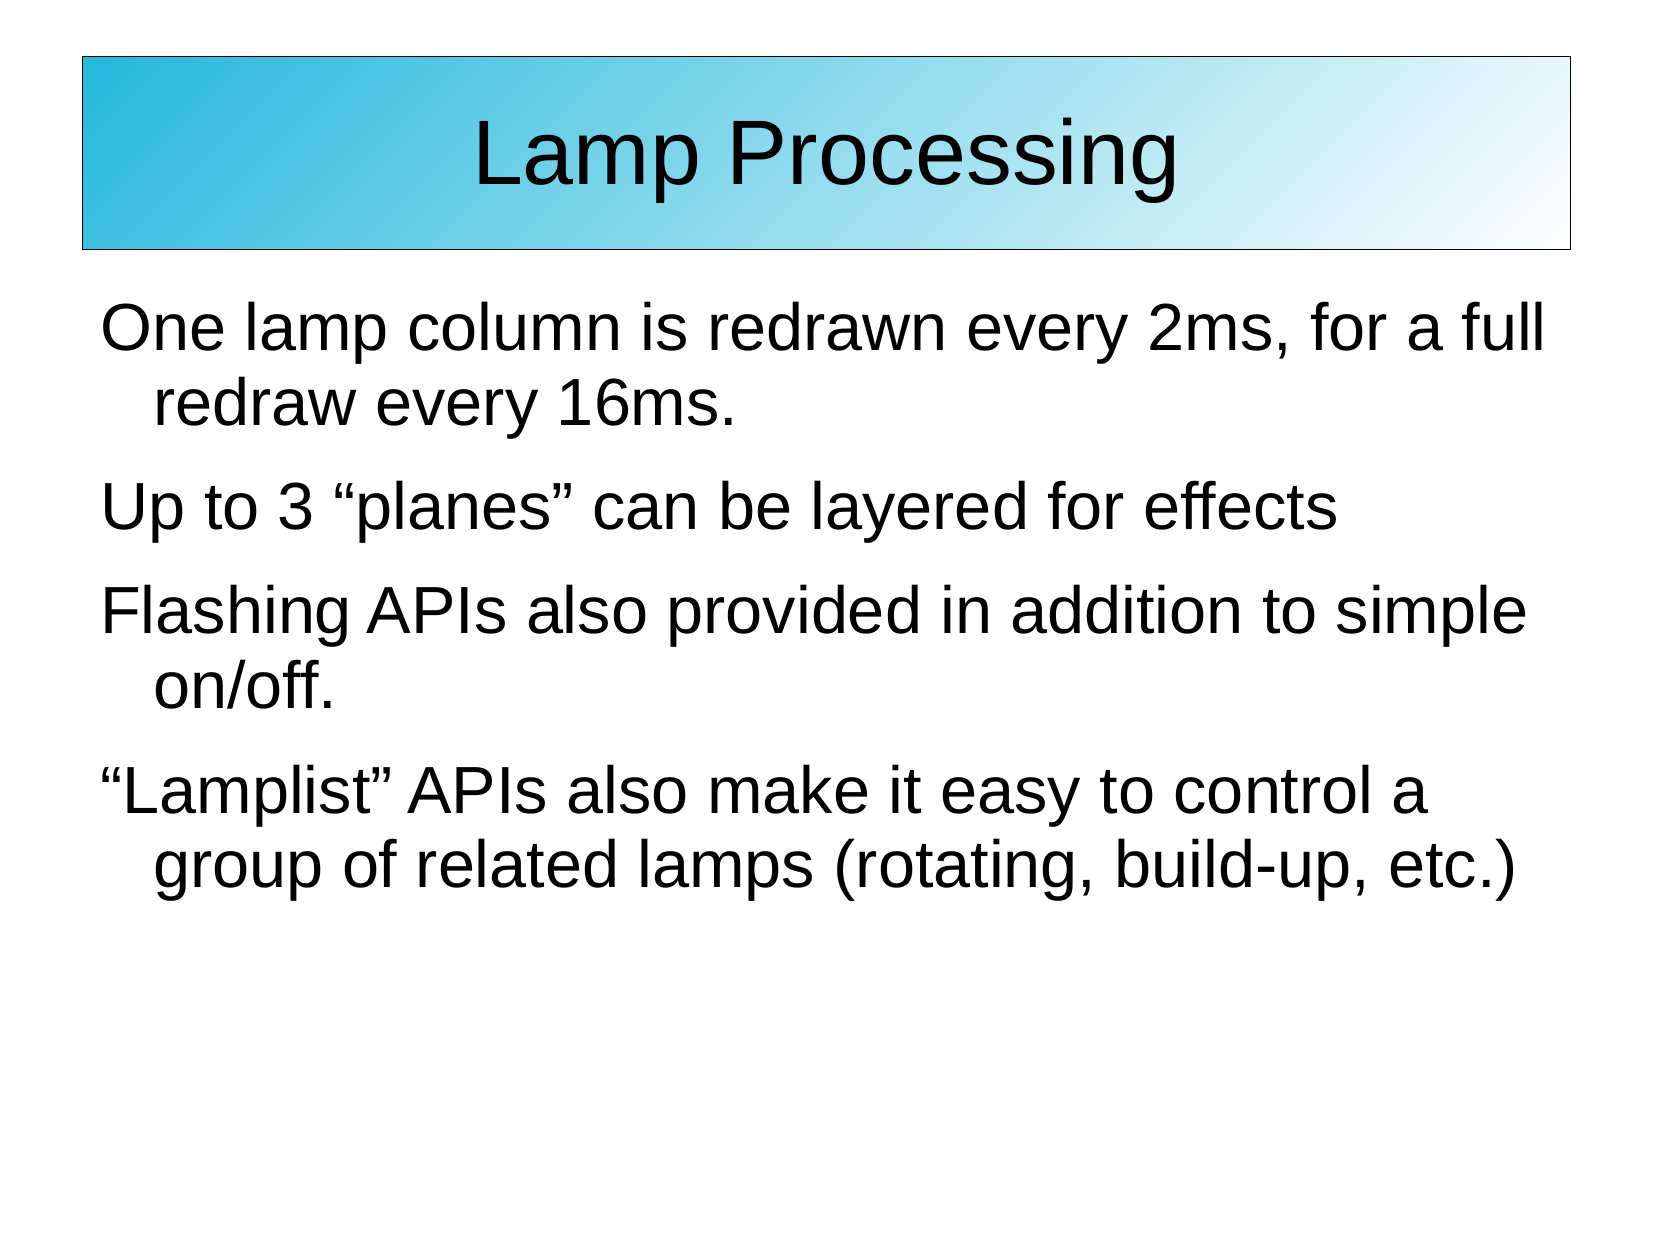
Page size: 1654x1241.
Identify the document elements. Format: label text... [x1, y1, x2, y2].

list One lamp column is redrawn every 2ms, for a full redraw every 16ms. Up to 3 “planes” can be layered for effects Flashing APIs also provided in addition to simple on/off. “Lamplist” APIs also make it easy to control a group of related lamps (rotating, build-up, etc.) [82, 290, 1571, 1094]
title Lamp Processing [82, 56, 1571, 250]
